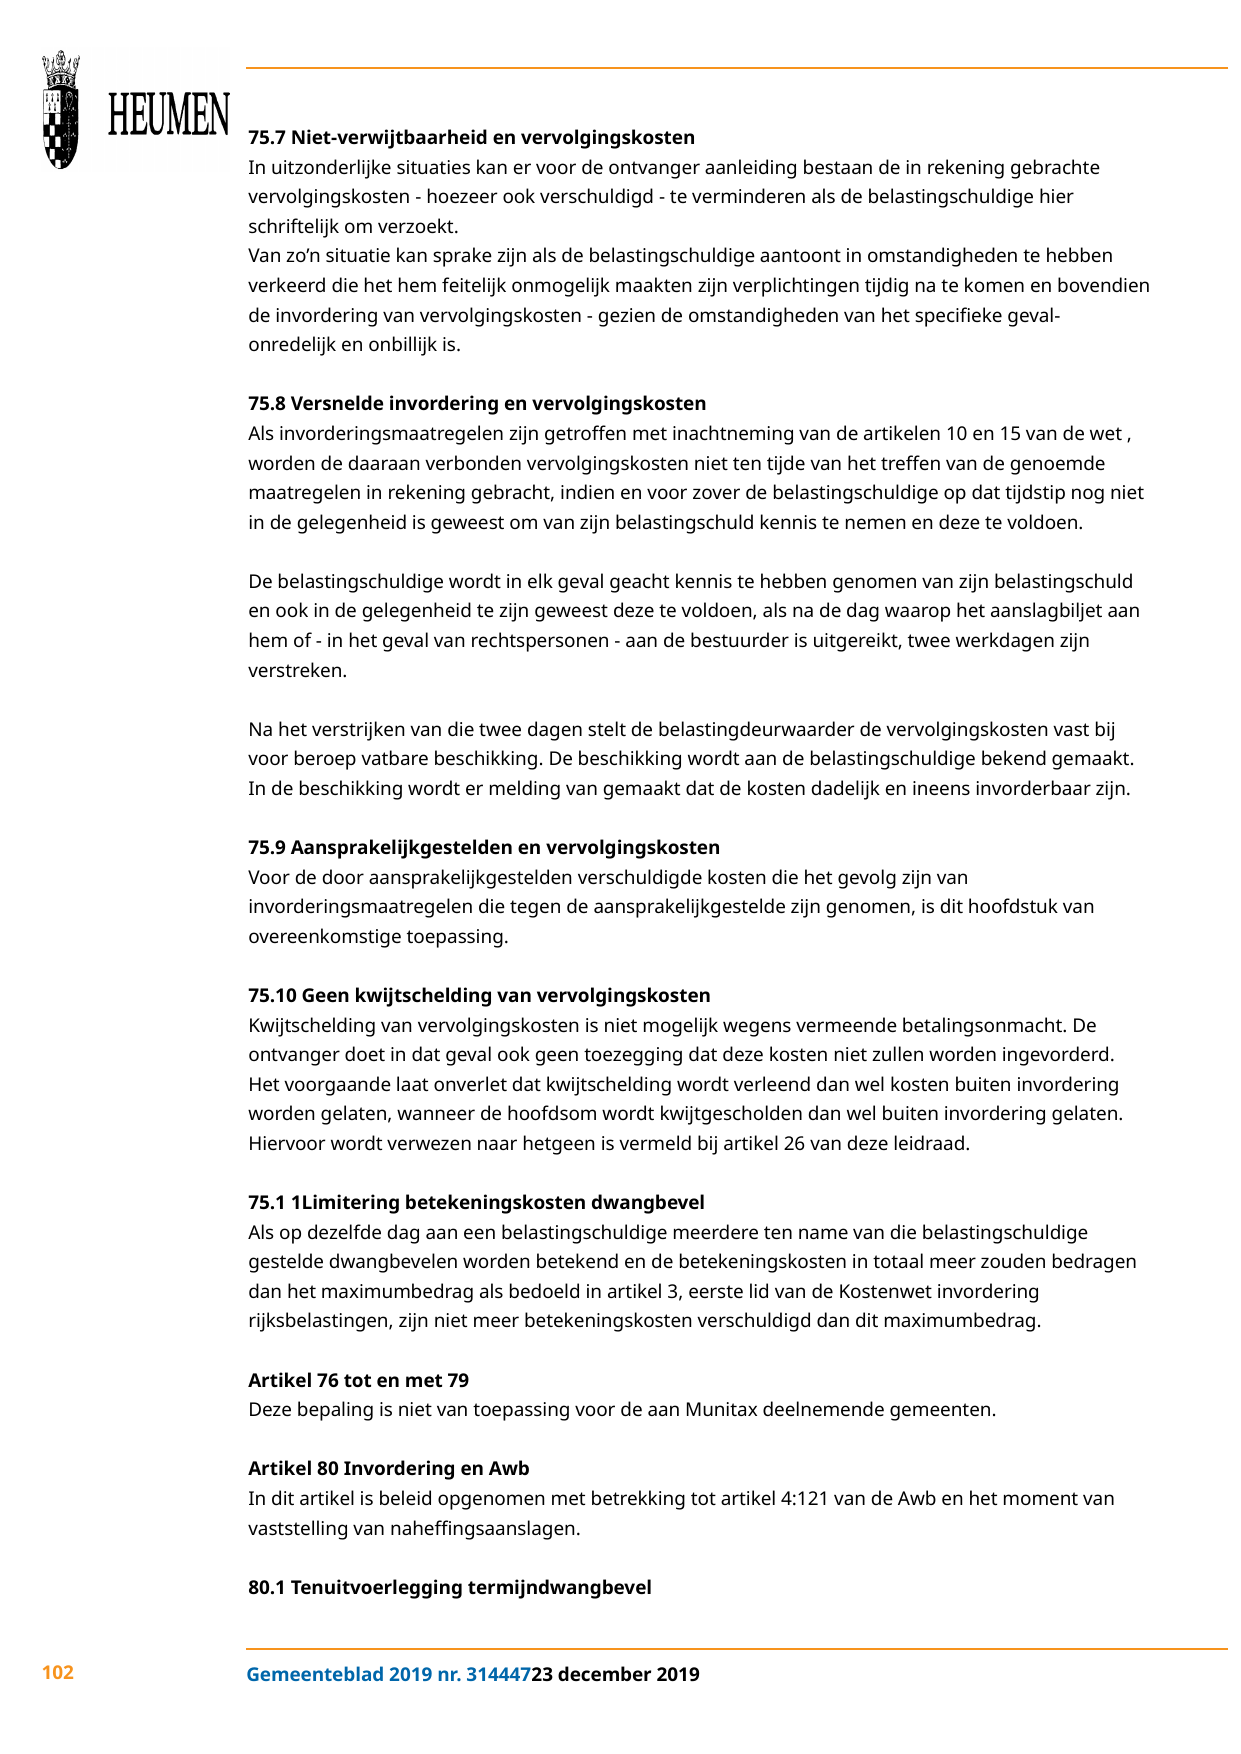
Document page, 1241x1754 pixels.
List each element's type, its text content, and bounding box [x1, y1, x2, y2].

text Kwijtschelding van vervolgingskosten is niet mogelijk wegens vermeende betalingsonmacht. De ontvanger doet in dat geval ook geen toezegging dat deze kosten niet zullen worden ingevorderd. [248, 1012, 1152, 1067]
text Het voorgaande laat onverlet dat kwijtschelding wordt verleend dan wel kosten buiten invordering worden gelaten, wanneer de hoofdsom wordt kwijtgescholden dan wel buiten invordering gelaten. Hiervoor wordt verwezen naar hetgeen is vermeld bij artikel 26 van deze leidraad. [248, 1071, 1152, 1156]
text Als invorderingsmaatregelen zijn getroffen met inachtneming van de artikelen 10 en 15 van de wet , worden de daaraan verbonden vervolgingskosten niet ten tijde van het treffen van de genoemde maatregelen in rekening gebracht, indien en voor zover de belastingschuldige op dat tijdstip nog niet in de gelegenheid is geweest om van zijn belastingschuld kennis te nemen en deze te voldoen. [248, 420, 1152, 535]
text Voor de door aansprakelijkgestelden verschuldigde kosten die het gevolg zijn van invorderingsmaatregelen die tegen de aansprakelijkgestelde zijn genomen, is dit hoofdstuk van overeenkomstige toepassing. [248, 864, 1152, 949]
text Deze bepaling is niet van toepassing voor de aan Munitax deelnemende gemeenten. [248, 1396, 1152, 1422]
picture [41, 47, 231, 172]
text Als op dezelfde dag aan een belastingschuldige meerdere ten name van die belastingschuldige [248, 1219, 1152, 1245]
text 75.9 Aansprakelijkgestelden en vervolgingskosten [248, 834, 1152, 860]
text 75.8 Versnelde invordering en vervolgingskosten [248, 391, 1152, 416]
text Artikel 76 tot en met 79 [248, 1367, 1152, 1393]
text In uitzonderlijke situaties kan er voor de ontvanger aanleiding bestaan de in rekening gebrachte vervolgingskosten - hoezeer ook verschuldigd - te verminderen als de belastingschuldige hier schriftelijk om verzoekt. [248, 154, 1152, 239]
text Na het verstrijken van die twee dagen stelt de belastingdeurwaarder de vervolgingskosten vast bij voor beroep vatbare beschikking. De beschikking wordt aan de belastingschuldige bekend gemaakt. In de beschikking wordt er melding van gemaakt dat de kosten dadelijk en ineens invorderbaar zijn. [248, 716, 1152, 801]
text 75.7 Niet-verwijtbaarheid en vervolgingskosten [248, 124, 1152, 150]
text 75.1 1Limitering betekeningskosten dwangbevel [248, 1189, 1152, 1215]
text gestelde dwangbevelen worden betekend en de betekeningskosten in totaal meer zouden bedragen dan het maximumbedrag als bedoeld in artikel 3, eerste lid van de Kostenwet invordering rijksbelastingen, zijn niet meer betekeningskosten verschuldigd dan dit maximumbedrag. [248, 1248, 1152, 1333]
text In dit artikel is beleid opgenomen met betrekking tot artikel 4:121 van de Awb en het moment van vaststelling van naheffingsaanslagen. [248, 1485, 1152, 1541]
text 80.1 Tenuitvoerlegging termijndwangbevel [248, 1574, 1152, 1600]
text De belastingschuldige wordt in elk geval geacht kennis te hebben genomen van zijn belastingschuld en ook in de gelegenheid te zijn geweest deze te voldoen, als na de dag waarop het aanslagbiljet aan hem of - in het geval van rechtspersonen - aan de bestuurder is uitgereikt, twee werkdagen zijn verstreken. [248, 568, 1152, 683]
text Van zo’n situatie kan sprake zijn als de belastingschuldige aantoont in omstandigheden te hebben verkeerd die het hem feitelijk onmogelijk maakten zijn verplichtingen tijdig na te komen en bovendien de invordering van vervolgingskosten - gezien de omstandigheden van het specifieke geval- onredelijk en onbillijk is. [248, 243, 1152, 357]
text 75.10 Geen kwijtschelding van vervolgingskosten [248, 982, 1152, 1008]
text Artikel 80 Invordering en Awb [248, 1456, 1152, 1481]
